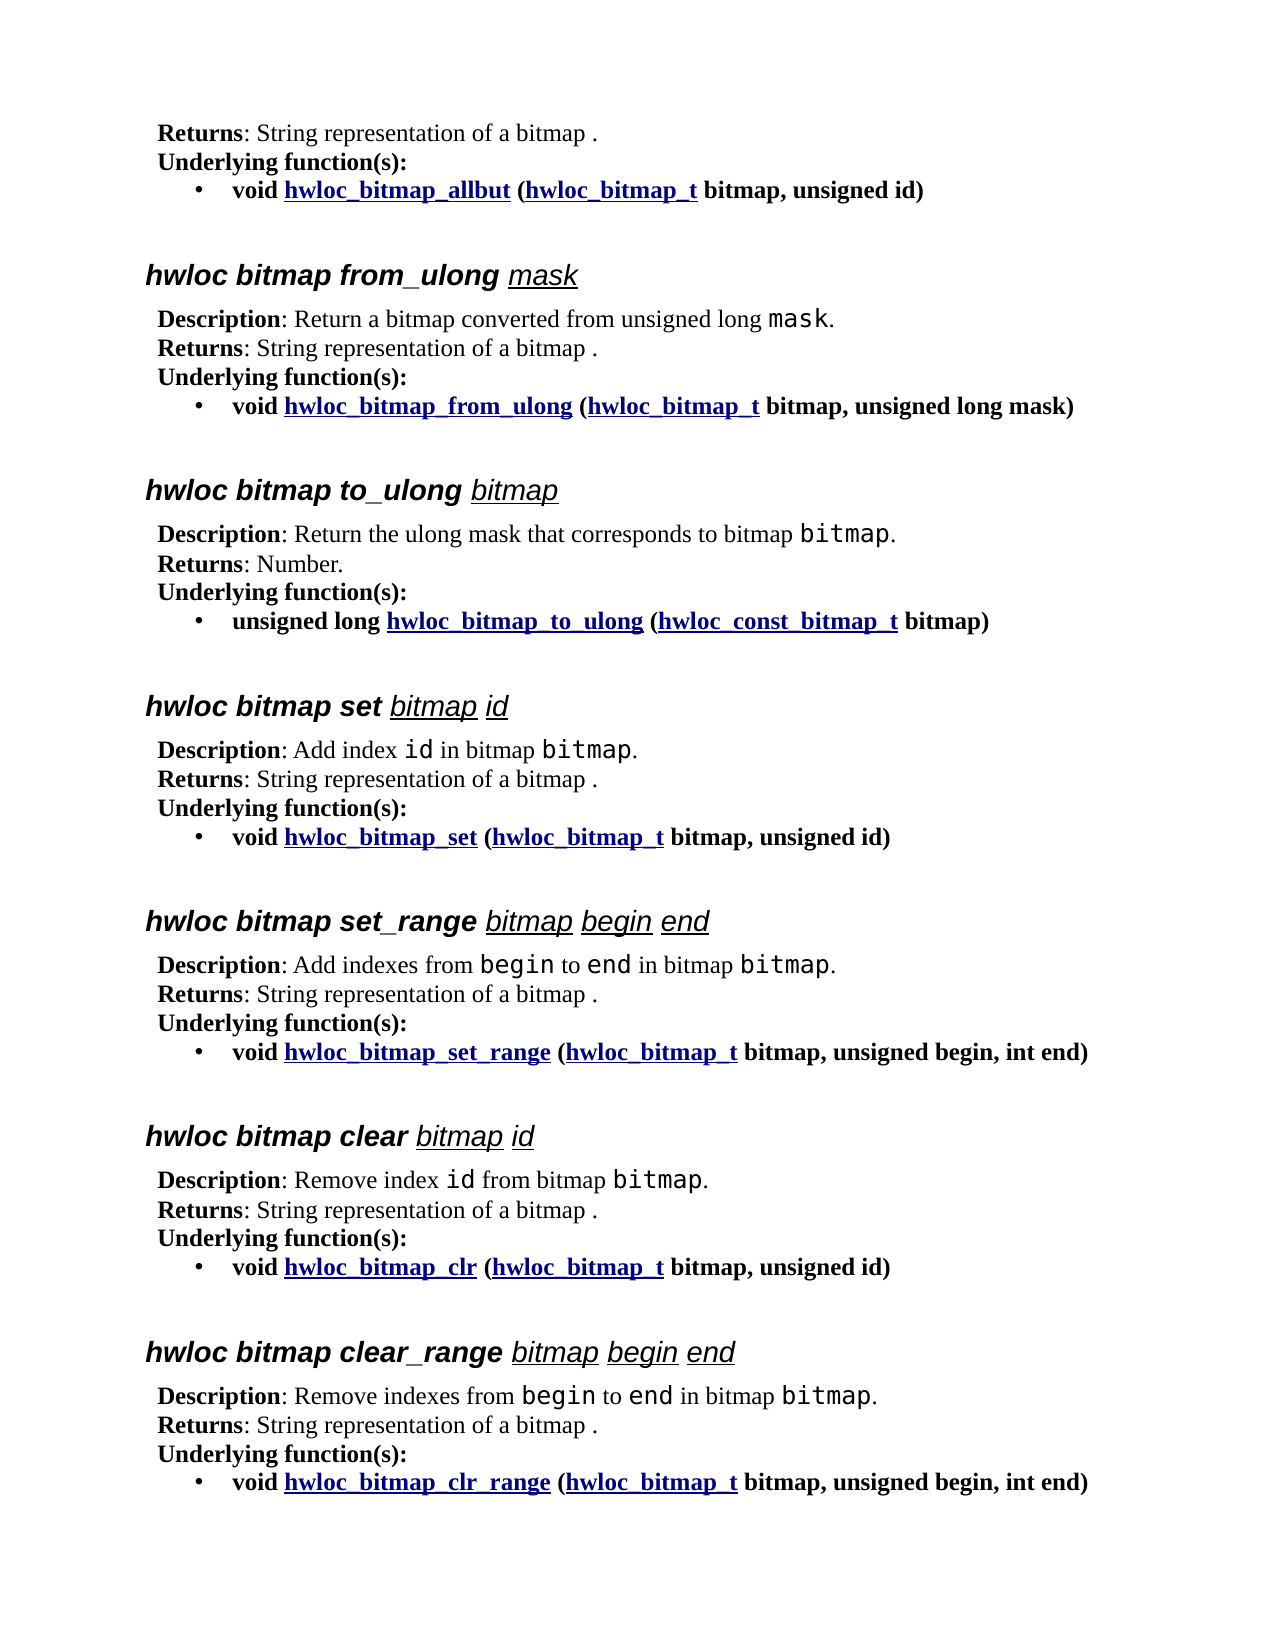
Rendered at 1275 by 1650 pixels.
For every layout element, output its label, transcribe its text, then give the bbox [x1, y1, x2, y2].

list unsigned long hwloc_bitmap_to_ulong (hwloc_const_bitmap_t bitmap) [194, 606, 1157, 635]
text Returns: String representation of a bitmap . [157, 979, 1157, 1008]
text Underlying function(s): [157, 1008, 1157, 1037]
list void hwloc_bitmap_clr_range (hwloc_bitmap_t bitmap, unsigned begin, int end) [194, 1467, 1157, 1496]
subtitle hwloc bitmap set bitmap id [145, 689, 1157, 722]
text Underlying function(s): [157, 147, 1157, 176]
text Returns: String representation of a bitmap . [157, 1410, 1157, 1439]
text Returns: String representation of a bitmap . [157, 118, 1157, 147]
subtitle hwloc bitmap from_ulong mask [145, 258, 1157, 292]
text Underlying function(s): [157, 1223, 1157, 1252]
text Underlying function(s): [157, 1439, 1157, 1467]
subtitle hwloc bitmap clear_range bitmap begin end [145, 1335, 1157, 1368]
text Underlying function(s): [157, 362, 1157, 391]
text Description: Remove indexes from begin to end in bitmap bitmap. [157, 1381, 1157, 1410]
list void hwloc_bitmap_from_ulong (hwloc_bitmap_t bitmap, unsigned long mask) [194, 391, 1157, 420]
list void hwloc_bitmap_clr (hwloc_bitmap_t bitmap, unsigned id) [194, 1252, 1157, 1281]
list void hwloc_bitmap_allbut (hwloc_bitmap_t bitmap, unsigned id) [194, 176, 1157, 204]
text Returns: String representation of a bitmap . [157, 333, 1157, 362]
list void hwloc_bitmap_set (hwloc_bitmap_t bitmap, unsigned id) [194, 822, 1157, 850]
text Returns: String representation of a bitmap . [157, 1195, 1157, 1223]
text Description: Return a bitmap converted from unsigned long mask. [157, 304, 1157, 333]
text Description: Remove index id from bitmap bitmap. [157, 1165, 1157, 1195]
subtitle hwloc bitmap clear bitmap id [145, 1119, 1157, 1153]
subtitle hwloc bitmap to_ulong bitmap [145, 473, 1157, 507]
text Description: Add indexes from begin to end in bitmap bitmap. [157, 950, 1157, 979]
text Description: Return the ulong mask that corresponds to bitmap bitmap. [157, 519, 1157, 549]
text Underlying function(s): [157, 793, 1157, 822]
text Returns: Number. [157, 549, 1157, 577]
list void hwloc_bitmap_set_range (hwloc_bitmap_t bitmap, unsigned begin, int end) [194, 1037, 1157, 1066]
text Underlying function(s): [157, 577, 1157, 606]
text Returns: String representation of a bitmap . [157, 764, 1157, 793]
text Description: Add index id in bitmap bitmap. [157, 735, 1157, 764]
subtitle hwloc bitmap set_range bitmap begin end [145, 904, 1157, 938]
